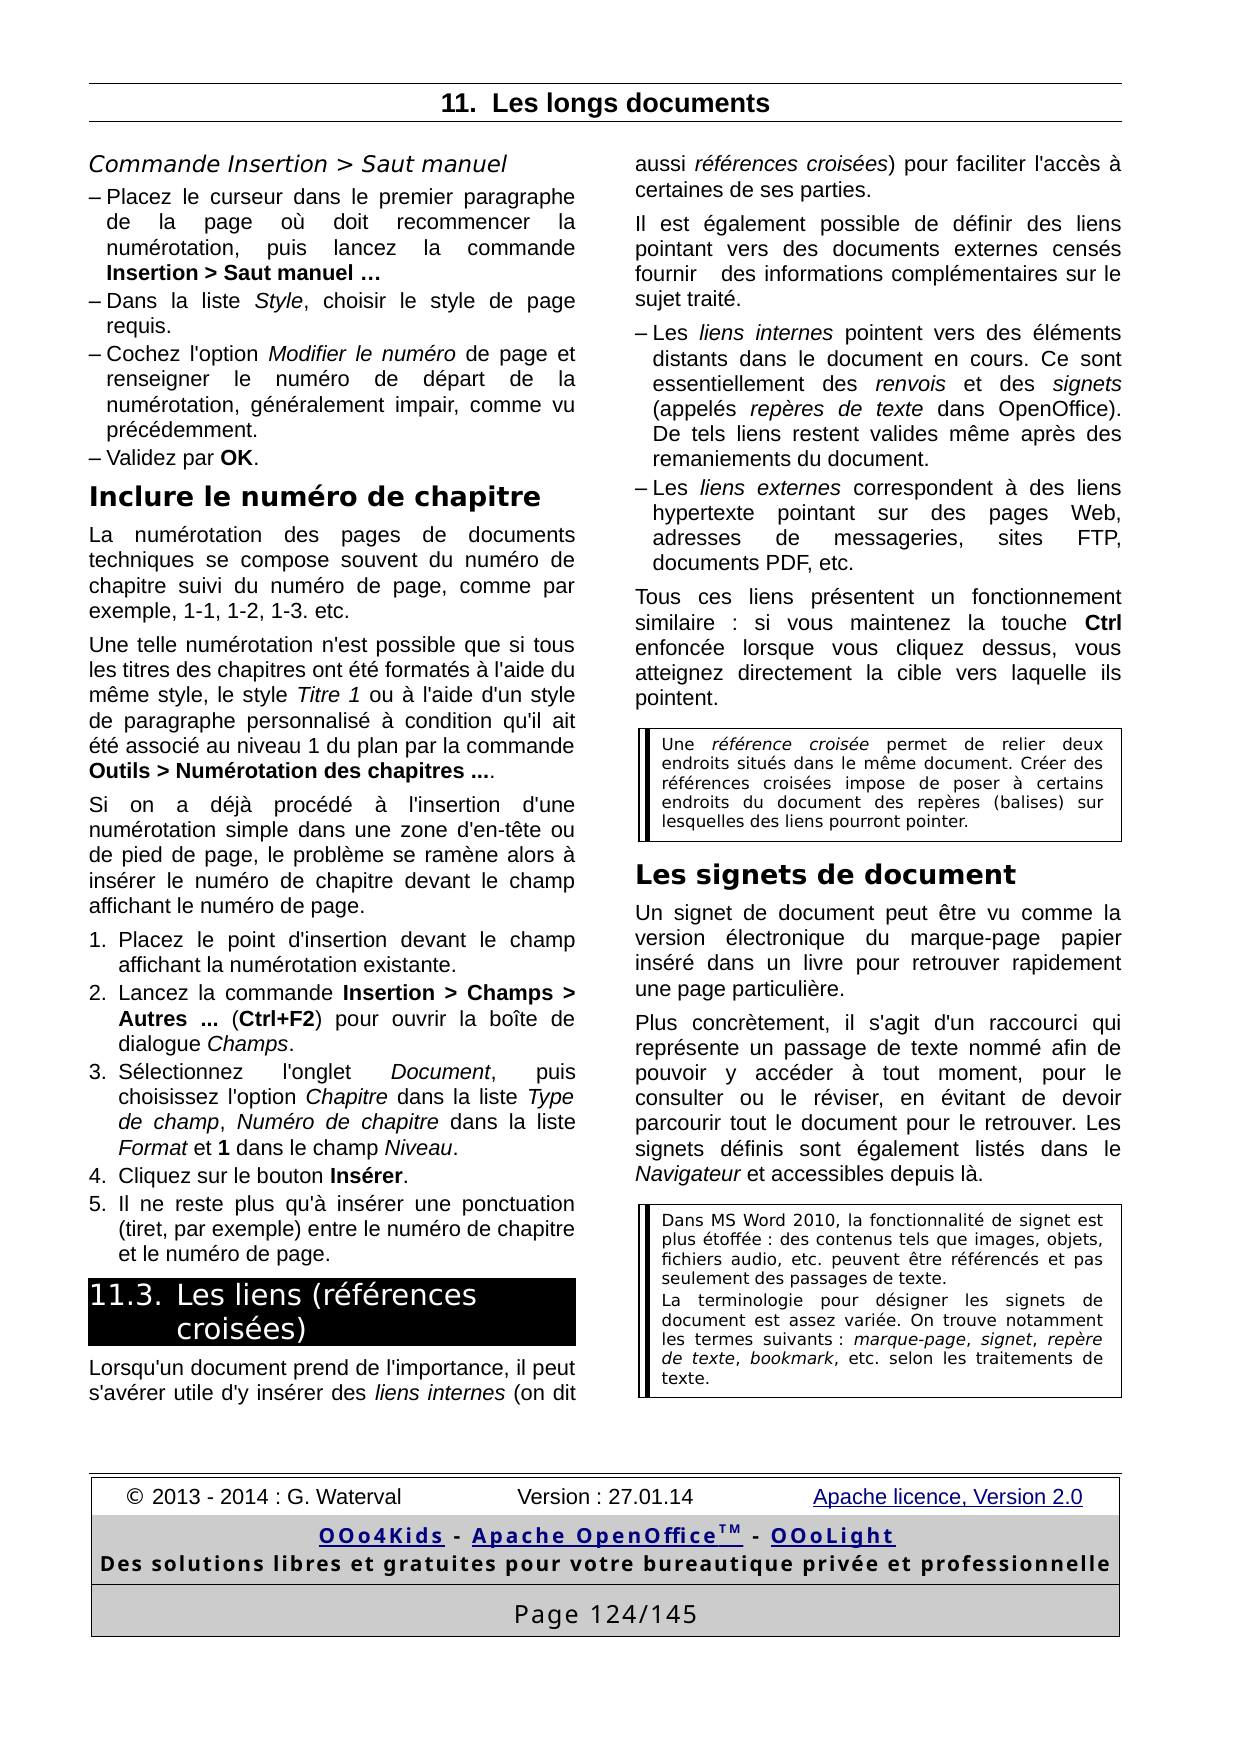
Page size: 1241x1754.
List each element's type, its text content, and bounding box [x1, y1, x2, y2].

list Tous ces liens présentent un fonctionnement similaire : si vous maintenez la touche Ctrl enfoncée lorsque vous cliquez dessus, vous atteignez directement la cible vers laquelle ils pointent. [635, 584, 1122, 710]
text Une telle numérotation n'est possible que si tous les titres des chapitres ont été formatés à l'aide du même style, le style Titre 1 ou à l'aide d'un style de paragraphe personnalisé à condition qu'il ait été associé au niveau 1 du plan par la commande Outils > Numérotation des chapitres .... [88, 632, 576, 783]
list Les liens internes pointent vers des éléments distants dans le document en cours. Ce sont essentiellement des renvois et des signets (appelés repères de texte dans OpenOffice). De tels liens restent valides même après des remaniements du document. [635, 320, 1122, 472]
list Placez le point d'insertion devant le champ affichant la numérotation existante. [88, 927, 576, 977]
text Plus concrètement, il s'agit d'un raccourci qui représente un passage de texte nommé afin de pouvoir y accéder à tout moment, pour le consulter ou le réviser, en évitant de devoir parcourir tout le document pour le retrouver. Les signets définis sont également listés dans le Navigateur et accessibles depuis là. [635, 1009, 1122, 1186]
list Lancez la commande Insertion > Champs > Autres ... (Ctrl+F2) pour ouvrir la boîte de dialogue Champs. [88, 980, 576, 1056]
text aussi références croisées) pour faciliter l'accès à certaines de ses parties. [635, 151, 1122, 202]
list Cochez l'option Modifier le numéro de page et renseigner le numéro de départ de la numérotation, généralement impair, comme vu précédemment. [88, 341, 576, 442]
subtitle Les liens (références croisées) [88, 1278, 576, 1346]
text Lorsqu'un document prend de l'importance, il peut s'avérer utile d'y insérer des liens internes (on dit [88, 1355, 576, 1405]
list Dans la liste Style, choisir le style de page requis. [88, 288, 576, 338]
list Les liens externes correspondent à des liens hypertexte pointant sur des pages Web, adresses de messageries, sites FTP, documents PDF, etc. [635, 474, 1122, 575]
text Il est également possible de définir des liens pointant vers des documents externes censés fournir des informations complémentaires sur le sujet traité. [635, 211, 1122, 311]
list Validez par OK. [88, 445, 576, 470]
text Un signet de document peut être vu comme la version électronique du marque-page papier inséré dans un livre pour retrouver rapidement une page particulière. [635, 900, 1122, 1001]
list Sélectionnez l'onglet Document, puis choisissez l'option Chapitre dans la liste Type de champ, Numéro de chapitre dans la liste Format et 1 dans le champ Niveau. [88, 1059, 576, 1159]
table_header Une référence croisée permet de relier deux endroits situés dans le même document. Créer des références croisées impose de poser à certains endroits du document des repères (balises) sur lesquelles des liens pourront pointer. [650, 729, 1121, 841]
text Si on a déjà procédé à l'insertion d'une numérotation simple dans une zone d'en-tête ou de pied de page, le problème se ramène alors à insérer le numéro de chapitre devant le champ affichant le numéro de page. [88, 792, 576, 918]
list Placez le curseur dans le premier paragraphe de la page où doit recommencer la numérotation, puis lancez la commande Insertion > Saut manuel … [88, 184, 576, 285]
text La numérotation des pages de documents techniques se compose souvent du numéro de chapitre suivi du numéro de page, comme par exemple, 1-1, 1-2, 1-3. etc. [88, 522, 576, 623]
subtitle Inclure le numéro de chapitre [88, 482, 576, 513]
subtitle Commande Insertion > Saut manuel [88, 151, 576, 178]
list Cliquez sur le bouton Insérer. [88, 1162, 576, 1188]
subtitle Les signets de document [635, 859, 1122, 891]
table_header Dans MS Word 2010, la fonctionnalité de signet est plus étoffée : des contenus tels que images, objets, fichiers audio, etc. peuvent être référencés et pas seulement des passages de texte. La terminologie pour désigner les signets de document est assez variée. On trouve notamment les termes suivants : marque-page, signet, repère de texte, bookmark, etc. selon les traitements de texte. [650, 1205, 1121, 1397]
list Il ne reste plus qu'à insérer une ponctuation (tiret, par exemple) entre le numéro de chapitre et le numéro de page. [88, 1191, 576, 1266]
